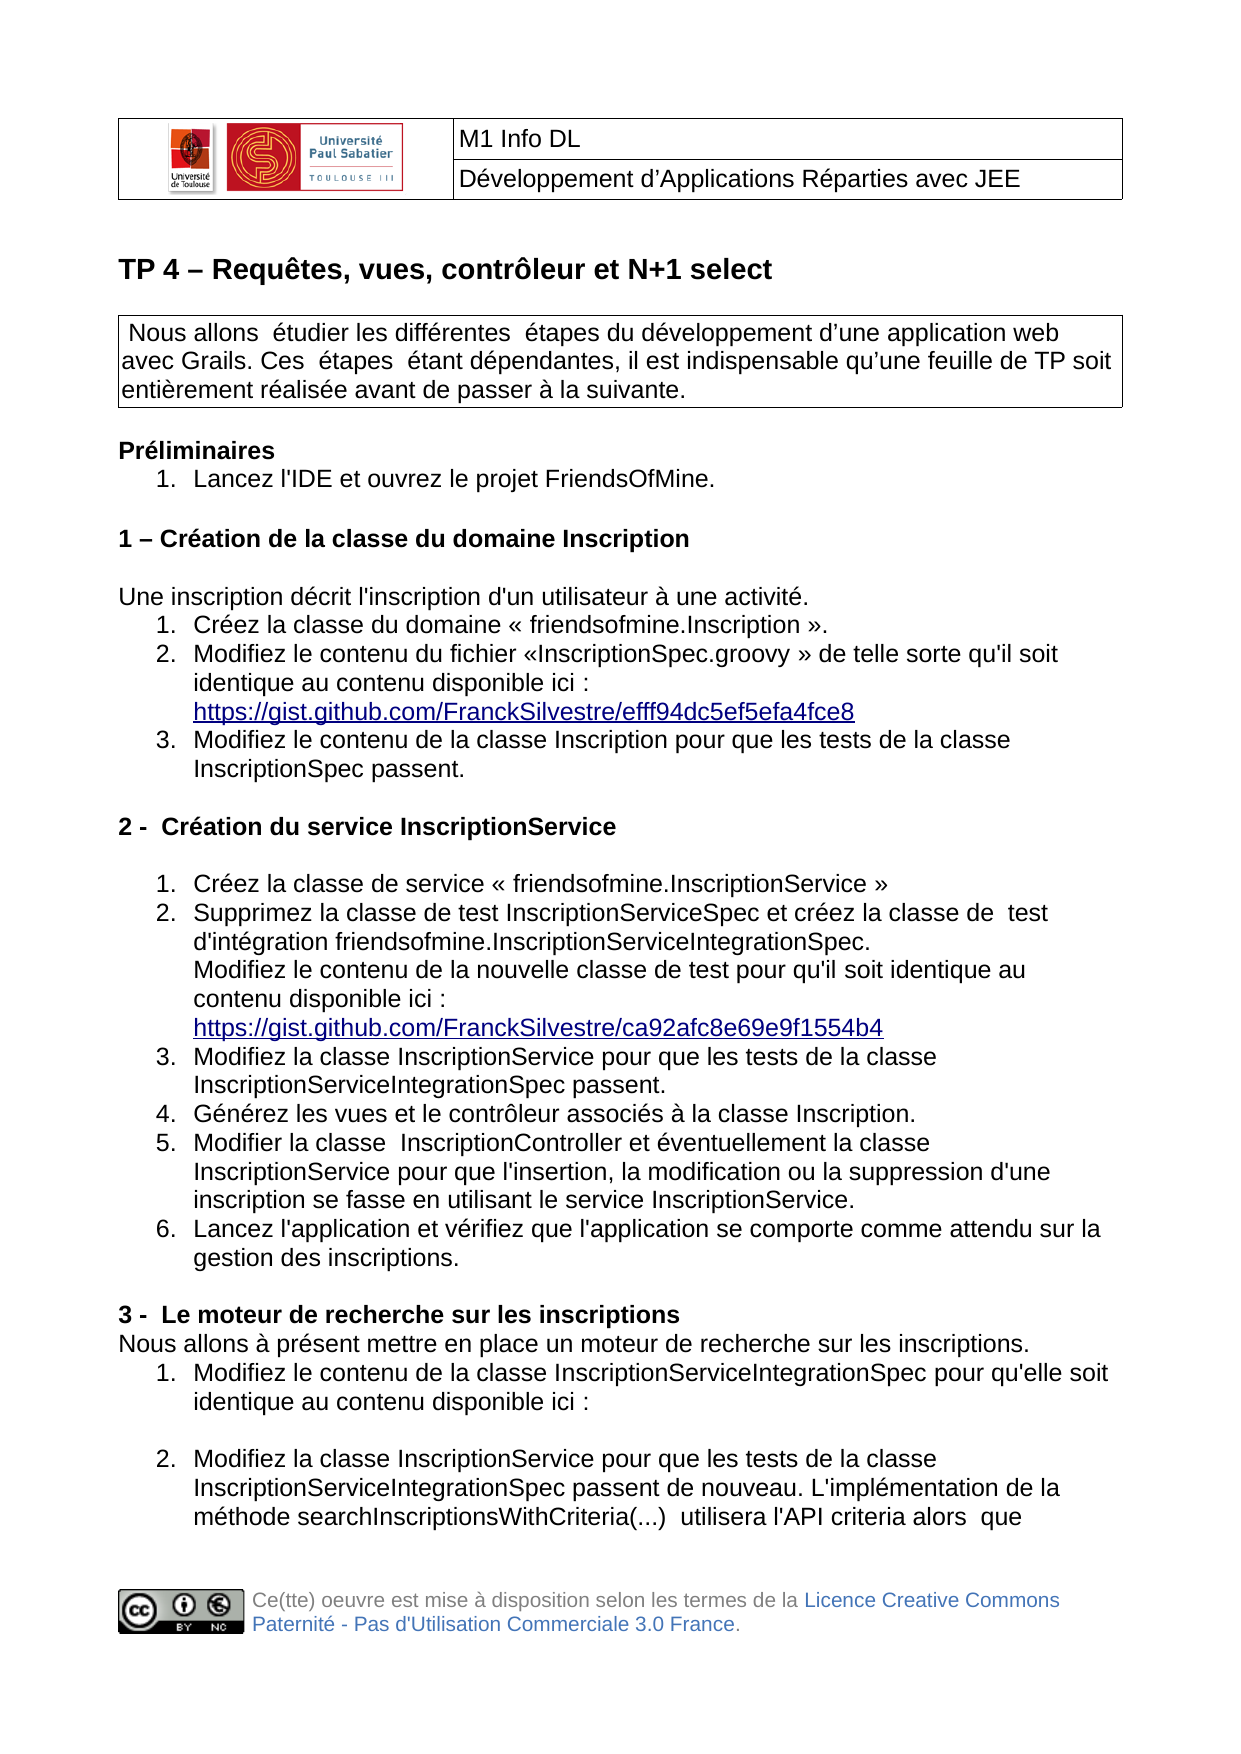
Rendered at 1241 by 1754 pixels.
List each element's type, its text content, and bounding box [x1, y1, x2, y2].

list Modifiez la classe InscriptionService pour que les tests de la classe InscriptionServiceIntegrationSpec passent de nouveau. L'implémentation de la méthode searchInscriptionsWithCriteria(...) utilisera l'API criteria alors que [156, 1444, 1122, 1530]
list https://gist.github.com/FranckSilvestre/efff94dc5ef5efa4fce8 [156, 697, 1122, 725]
list Créez la classe du domaine « friendsofmine.Inscription ». [156, 610, 1122, 639]
list Créez la classe de service « friendsofmine.InscriptionService » [156, 869, 1122, 898]
list Modifiez la classe InscriptionService pour que les tests de la classe InscriptionServiceIntegrationSpec passent. [156, 1042, 1122, 1099]
list Supprimez la classe de test InscriptionServiceSpec et créez la classe de test d'intégration friendsofmine.InscriptionServiceIntegrationSpec. [156, 898, 1122, 955]
text Nous allons à présent mettre en place un moteur de recherche sur les inscriptions. [118, 1329, 1122, 1358]
list Modifiez le contenu de la nouvelle classe de test pour qu'il soit identique au contenu disponible ici : [156, 955, 1122, 1013]
text Une inscription décrit l'inscription d'un utilisateur à une activité. [118, 582, 1122, 610]
list Lancez l'application et vérifiez que l'application se comporte comme attendu sur la gestion des inscriptions. [156, 1214, 1122, 1272]
list Modifiez le contenu du fichier «InscriptionSpec.groovy » de telle sorte qu'il soit identique au contenu disponible ici : [156, 639, 1122, 697]
text Préliminaires [118, 436, 1122, 464]
text 1 – Création de la classe du domaine Inscription [118, 524, 1122, 553]
text 2 - Création du service InscriptionService [118, 812, 1122, 840]
picture [164, 123, 407, 195]
list Modifiez le contenu de la classe Inscription pour que les tests de la classe InscriptionSpec passent. [156, 725, 1122, 783]
picture [118, 1589, 245, 1634]
text Nous allons étudier les différentes étapes du développement d’une application web avec Grails. Ces étapes étant dépendantes, il est indispensable qu’une feuille de TP soit entièrement réalisée avant de passer à la suivante. [119, 316, 1122, 407]
list Lancez l'IDE et ouvrez le projet FriendsOfMine. [156, 464, 1122, 495]
text 3 - Le moteur de recherche sur les inscriptions [118, 1300, 1122, 1329]
list Modifiez le contenu de la classe InscriptionServiceIntegrationSpec pour qu'elle soit identique au contenu disponible ici : [156, 1358, 1122, 1415]
list Modifier la classe InscriptionController et éventuellement la classe InscriptionService pour que l'insertion, la modification ou la suppression d'une inscription se fasse en utilisant le service InscriptionService. [156, 1128, 1122, 1214]
list https://gist.github.com/FranckSilvestre/ca92afc8e69e9f1554b4 [156, 1013, 1122, 1042]
list Générez les vues et le contrôleur associés à la classe Inscription. [156, 1099, 1122, 1128]
text TP 4 – Requêtes, vues, contrôleur et N+1 select [118, 252, 1122, 286]
